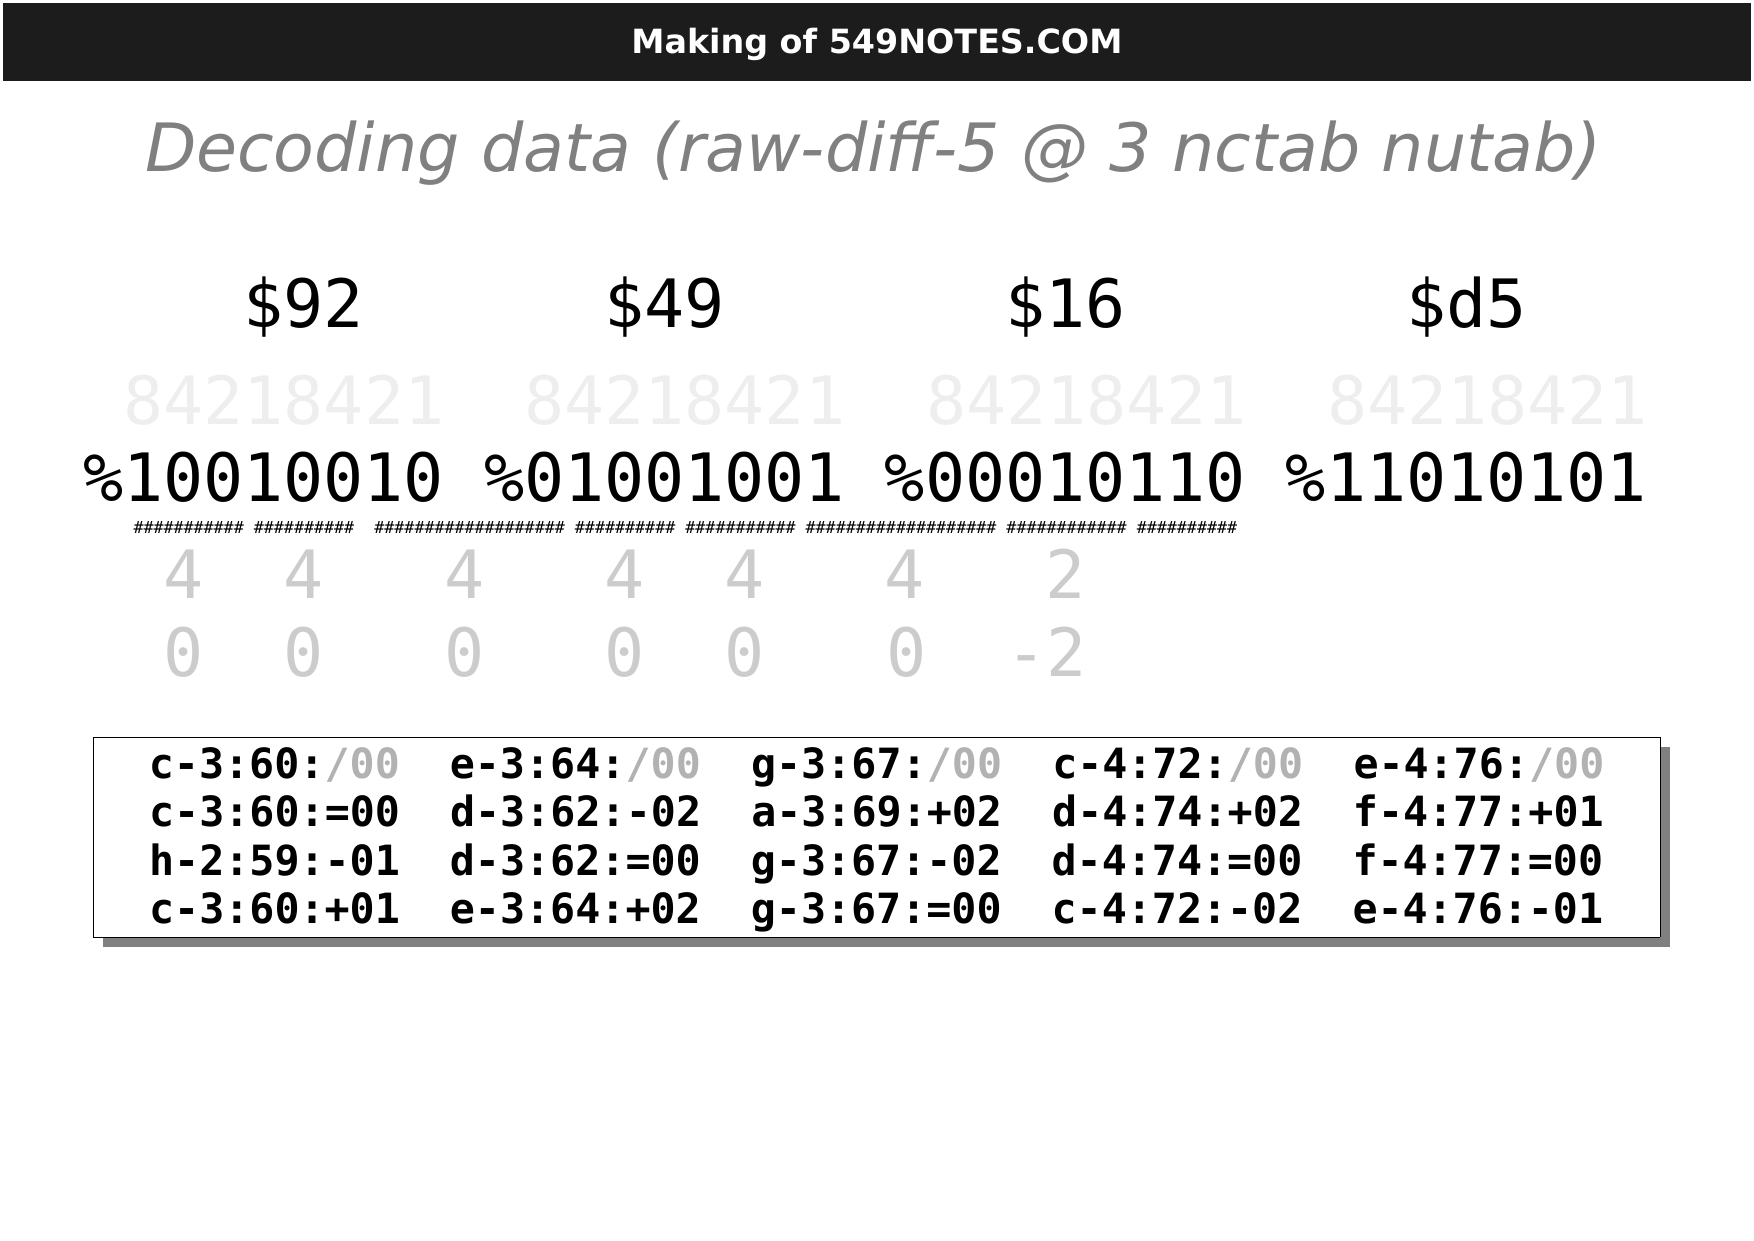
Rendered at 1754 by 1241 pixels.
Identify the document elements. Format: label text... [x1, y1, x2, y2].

table_header c-3:60:/00 e-3:64:/00 g-3:67:/00 c-4:72:/00 e-4:76:/00 c-3:60:=00 d-3:62:-02 a-3:69:+02 d-4:74:+02 f-4:77:+01 h-2:59:-01 d-3:62:=00 g-3:67:-02 d-4:74:=00 f-4:77:=00 c-3:60:+01 e-3:64:+02 g-3:67:=00 c-4:72:-02 e-4:76:-01 [87, 731, 1676, 953]
text Decoding data (raw-diff-5 @ 3 nctab nutab) [3, 110, 1751, 188]
text 0 0 0 0 0 0 -2 [3, 614, 1751, 692]
text ########### ########## ################### ########## ########### ################### ############ ########## [3, 517, 1751, 537]
text %10010010 %01001001 %00010110 %11010101 [3, 440, 1751, 517]
text 84218421 84218421 84218421 84218421 [3, 362, 1751, 440]
text $92 $49 $16 $d5 [3, 265, 1751, 343]
text 4 4 4 4 4 4 2 [3, 537, 1751, 614]
